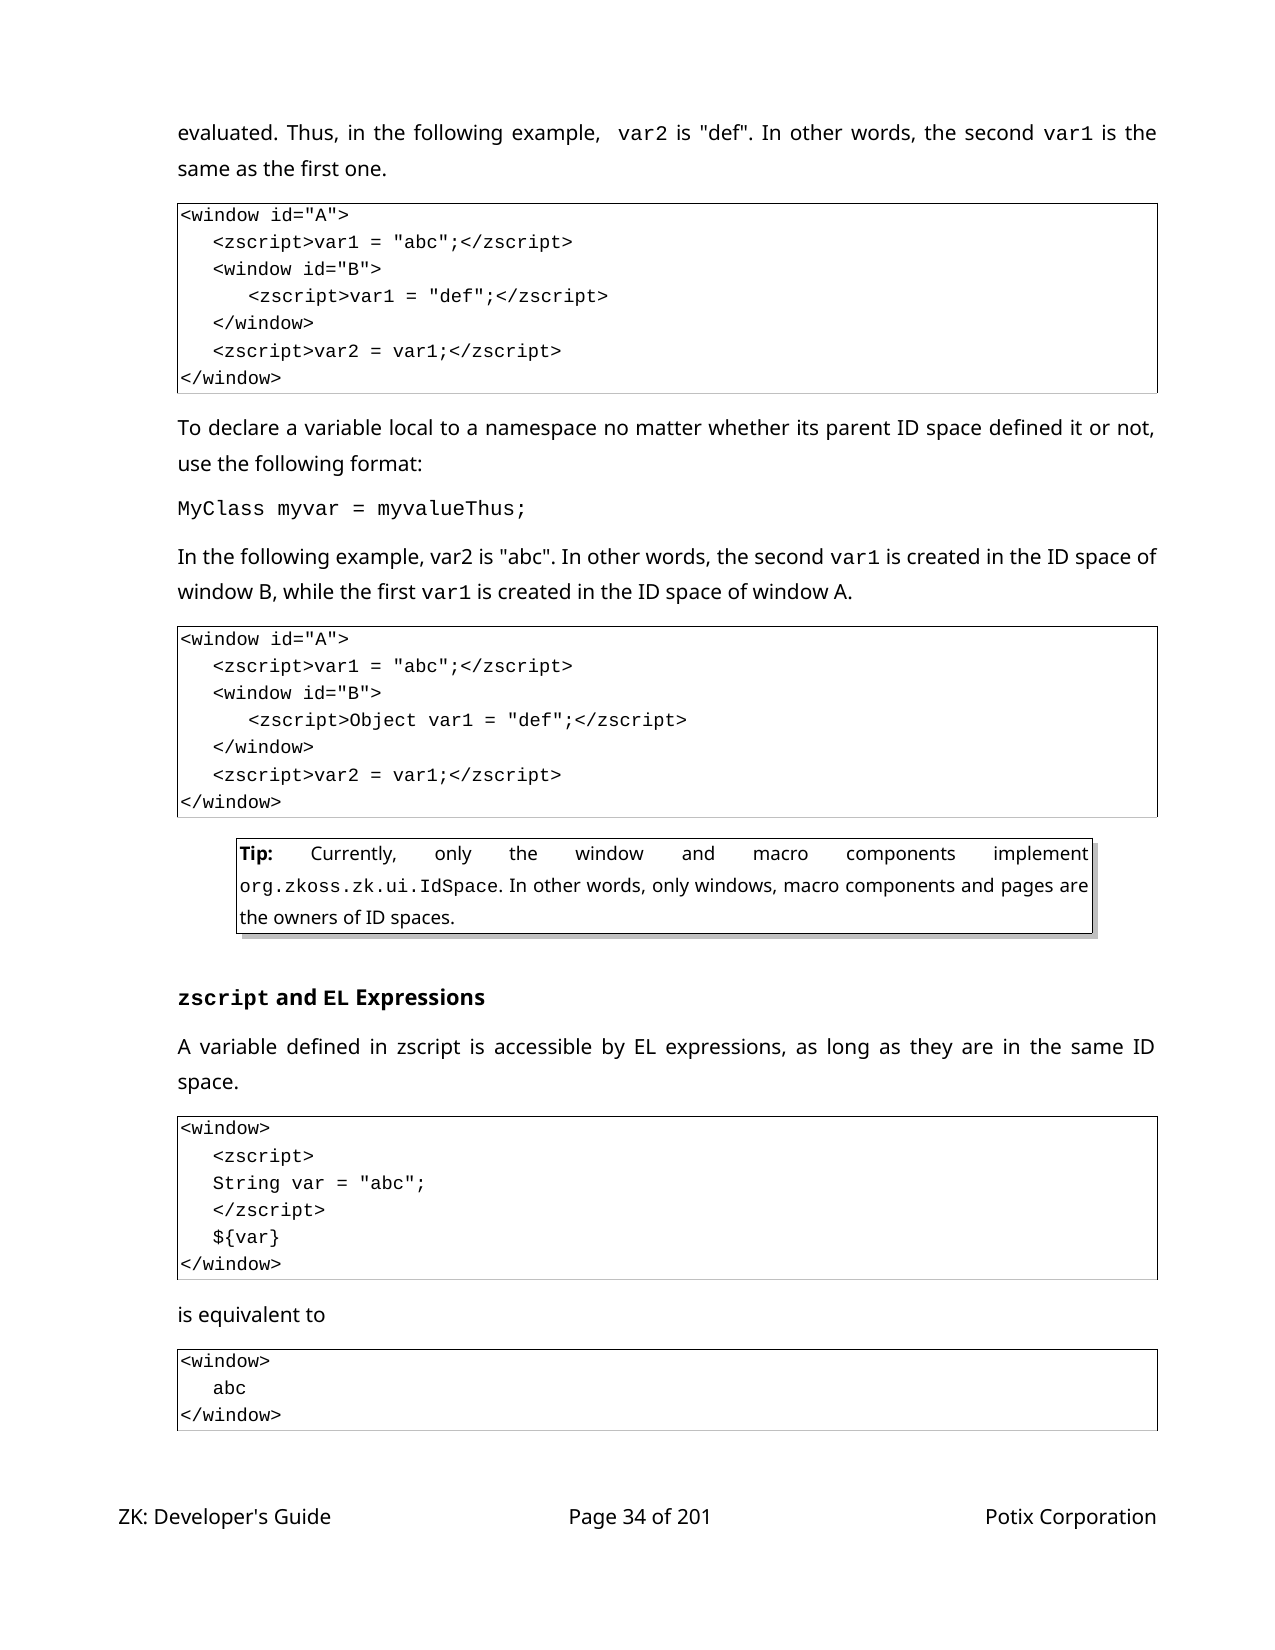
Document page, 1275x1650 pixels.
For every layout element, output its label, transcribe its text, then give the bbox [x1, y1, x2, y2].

text To declare a variable local to a namespace no matter whether its parent ID space defined it or not, use the following format: [177, 413, 1157, 477]
text <window id="B"> [178, 681, 1157, 705]
text <zscript>Object var1 = "def";</zscript> [178, 708, 1157, 732]
text A variable defined in zscript is accessible by EL expressions, as long as they are in the same ID space. [177, 1032, 1157, 1096]
text </window> [178, 1252, 1157, 1279]
text <zscript>var1 = "def";</zscript> [178, 284, 1157, 308]
text MyClass myvar = myvalueThus; [177, 498, 1157, 521]
text <window id="B"> [178, 257, 1157, 281]
text <window> [178, 1350, 1157, 1373]
text </window> [178, 311, 1157, 336]
text Tip: Currently, only the window and macro components implement org.zkoss.zk.ui.IdSpace. In other words, only windows, macro components and pages are the owners of ID spaces. [237, 839, 1092, 933]
text String var = "abc"; [178, 1171, 1157, 1195]
text <zscript> [178, 1143, 1157, 1168]
text <window id="A"> [178, 627, 1157, 651]
text <window> [178, 1117, 1157, 1141]
text In the following example, var2 is "abc". In other words, the second var1 is created in the ID space of window B, while the first var1 is created in the ID space of window A. [177, 542, 1157, 606]
text <zscript>var1 = "abc";</zscript> [178, 654, 1157, 678]
text evaluated. Thus, in the following example, var2 is "def". In other words, the second var1 is the same as the first one. [177, 118, 1157, 182]
text </window> [178, 735, 1157, 759]
subtitle zscript and EL Expressions [177, 981, 1157, 1012]
text </window> [178, 789, 1157, 817]
text <zscript>var2 = var1;</zscript> [178, 762, 1157, 787]
text </window> [178, 1403, 1157, 1430]
text </window> [178, 366, 1157, 393]
text <zscript>var2 = var1;</zscript> [178, 338, 1157, 363]
text abc [178, 1376, 1157, 1400]
text </zscript> [178, 1198, 1157, 1222]
text ${var} [178, 1225, 1157, 1249]
text is equivalent to [177, 1300, 1157, 1328]
text <window id="A"> [178, 204, 1157, 227]
text <zscript>var1 = "abc";</zscript> [178, 230, 1157, 254]
